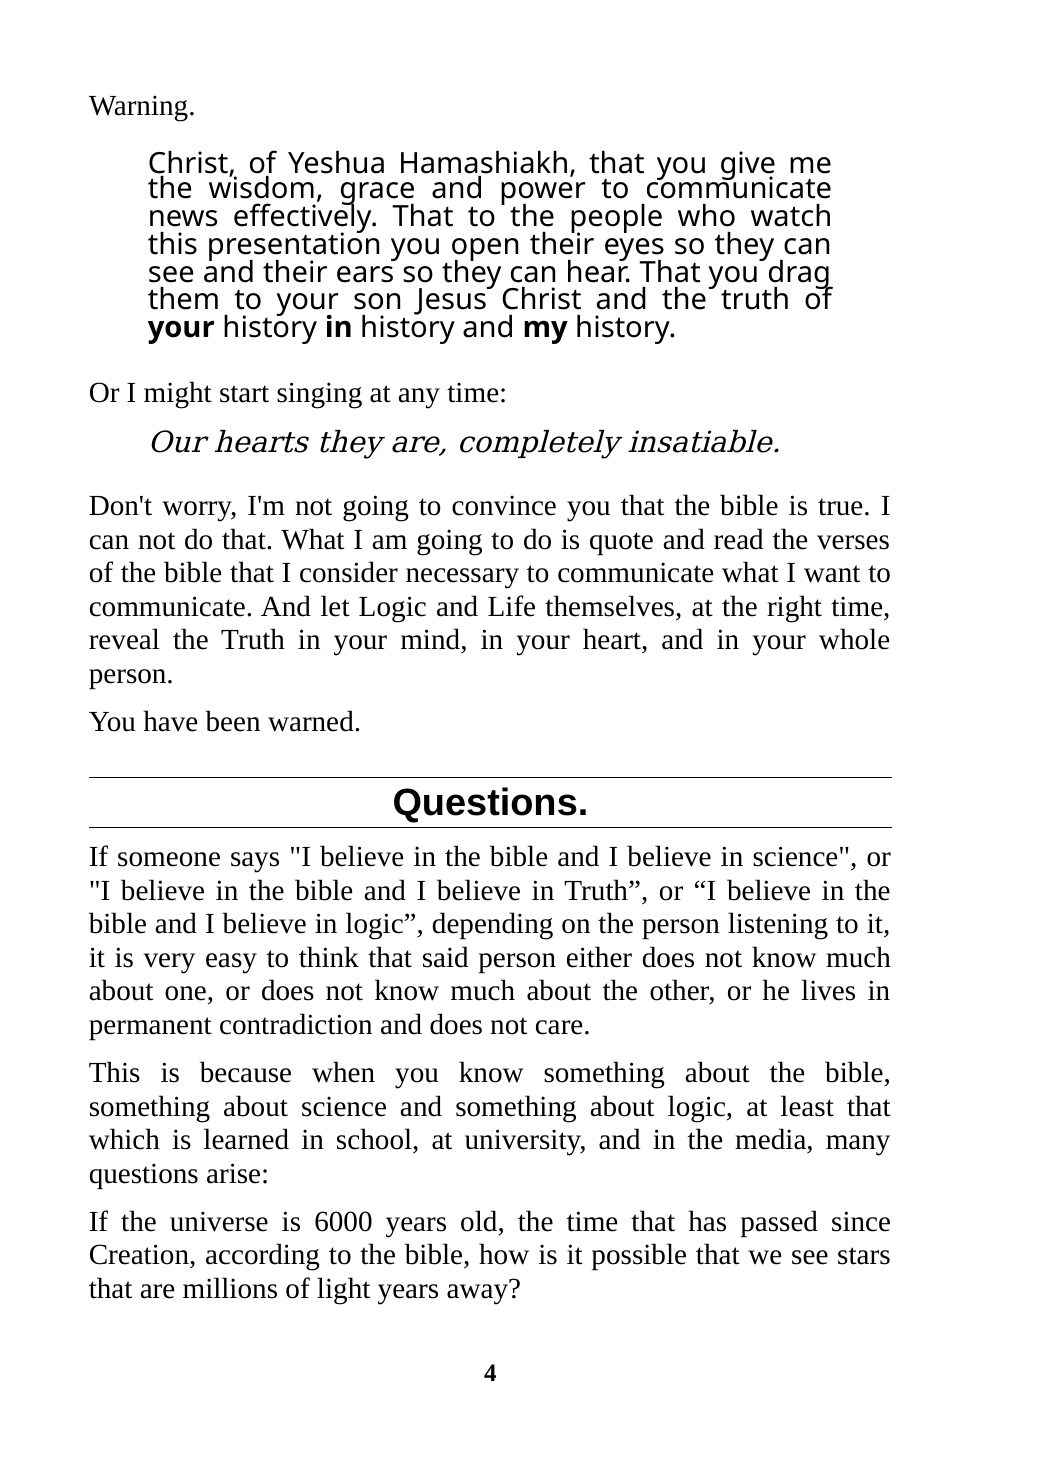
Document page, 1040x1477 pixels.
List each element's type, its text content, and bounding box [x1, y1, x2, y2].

text If the universe is 6000 years old, the time that has passed since Creation, according to the bible, how is it possible that we see stars that are millions of light years away? [88, 1204, 892, 1304]
text Don't worry, I'm not going to convince you that the bible is true. I can not do that. What I am going to do is quote and read the verses of the bible that I consider necessary to communicate what I want to communicate. And let Logic and Life themselves, at the right time, reveal the Truth in your mind, in your heart, and in your whole person. [88, 488, 892, 689]
text If someone says "I believe in the bible and I believe in science", or "I believe in the bible and I believe in Truth”, or “I believe in the bible and I believe in logic”, depending on the person listening to it, it is very easy to think that said person either does not know much about one, or does not know much about the other, or he lives in permanent contradiction and does not care. [88, 839, 892, 1041]
text Or I might start singing at any time: [88, 376, 892, 409]
text Our hearts they are, completely insatiable. [148, 424, 833, 459]
text You have been warned. [88, 704, 892, 738]
subtitle Questions. [88, 778, 892, 827]
text This is because when you know something about the bible, something about science and something about logic, at least that which is learned in school, at university, and in the media, many questions arise: [88, 1055, 892, 1189]
text Christ, of Yeshua Hamashiakh, that you give me the wisdom, grace and power to communicate news effectively. That to the people who watch this presentation you open their eyes so they can see and their ears so they can hear. That you drag them to your son Jesus Christ and the truth of your history in history and my history. [148, 152, 833, 346]
